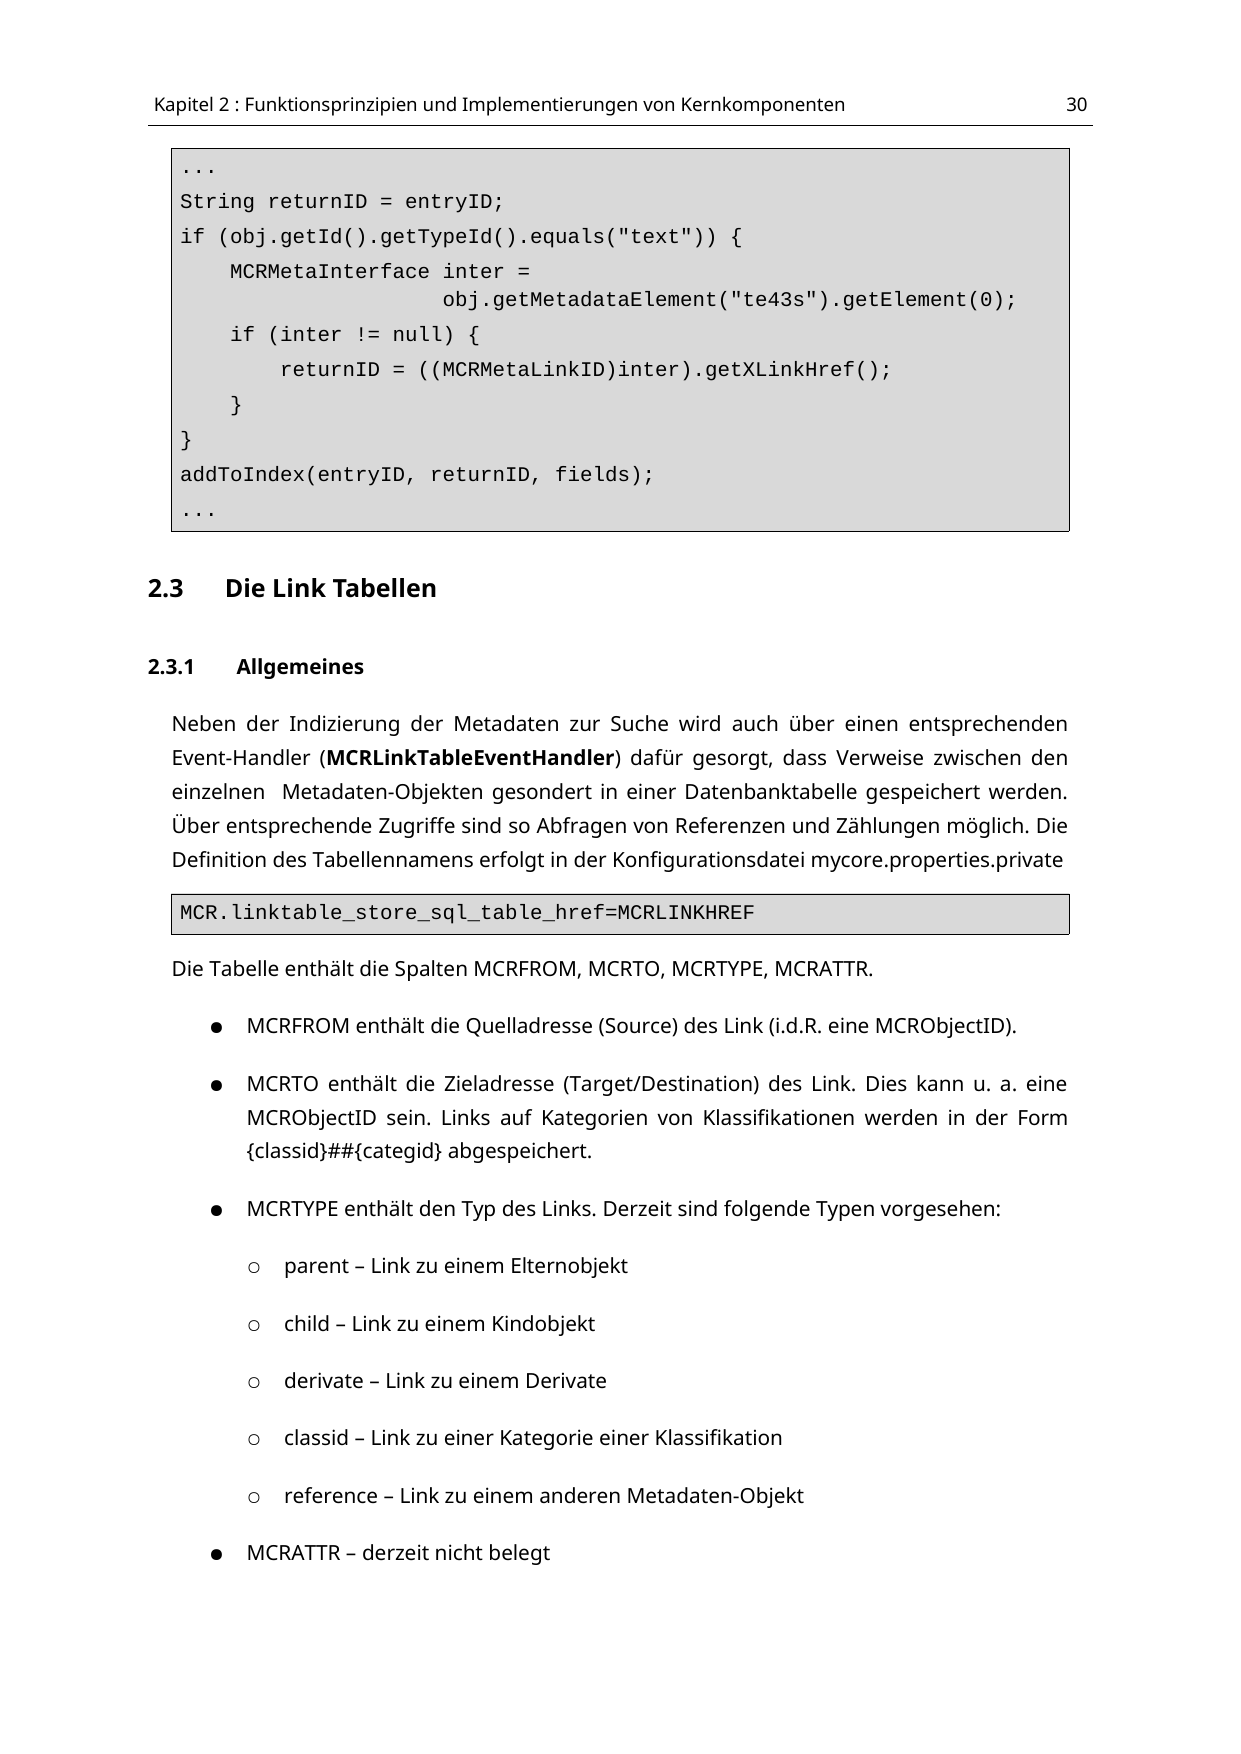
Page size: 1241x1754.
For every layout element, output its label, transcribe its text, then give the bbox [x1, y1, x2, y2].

list MCRATTR – derzeit nicht belegt [209, 1538, 1069, 1567]
text if (obj.getId().getTypeId().equals("text")) { [172, 218, 1069, 249]
subtitle Die Link Tabellen [148, 570, 1092, 604]
text Neben der Indizierung der Metadaten zur Suche wird auch über einen entsprechenden Event-Handler (MCRLinkTableEventHandler) dafür gesorgt, dass Verweise zwischen den einzelnen Metadaten-Objekten gesondert in einer Datenbanktabelle gespeichert werden. Über entsprechende Zugriffe sind so Abfragen von Referenzen und Zählungen möglich. Die Definition des Tabellennamens erfolgt in der Konfigurationsdatei mycore.properties.private [171, 709, 1069, 873]
list MCRTYPE enthält den Typ des Links. Derzeit sind folgende Typen vorgesehen: [209, 1194, 1069, 1222]
text MCR.linktable_store_sql_table_href=MCRLINKHREF [172, 895, 1069, 934]
text returnID = ((MCRMetaLinkID)inter).getXLinkHref(); [172, 351, 1069, 383]
text } [172, 386, 1069, 418]
subtitle Allgemeines [148, 652, 1092, 680]
list MCRFROM enthält die Quelladresse (Source) des Link (i.d.R. eine MCRObjectID). [209, 1011, 1069, 1040]
list derivate – Link zu einem Derivate [246, 1366, 1069, 1394]
text ... [172, 491, 1069, 531]
list MCRTO enthält die Zieladresse (Target/Destination) des Link. Dies kann u. a. eine MCRObjectID sein. Links auf Kategorien von Klassifikationen werden in der Form {classid}##{categid} abgespeichert. [209, 1069, 1069, 1165]
list child – Link zu einem Kindobjekt [246, 1309, 1069, 1337]
text addToIndex(entryID, returnID, fields); [172, 456, 1069, 488]
list parent – Link zu einem Elternobjekt [246, 1251, 1069, 1279]
text Die Tabelle enthält die Spalten MCRFROM, MCRTO, MCRTYPE, MCRATTR. [171, 954, 1069, 982]
text ... [172, 149, 1069, 179]
text if (inter != null) { [172, 316, 1069, 348]
text String returnID = entryID; [172, 183, 1069, 214]
list classid – Link zu einer Kategorie einer Klassifikation [246, 1423, 1069, 1452]
text } [172, 421, 1069, 453]
text MCRMetaInterface inter = obj.getMetadataElement("te43s").getElement(0); [172, 253, 1069, 313]
list reference – Link zu einem anderen Metadaten-Objekt [246, 1481, 1069, 1509]
